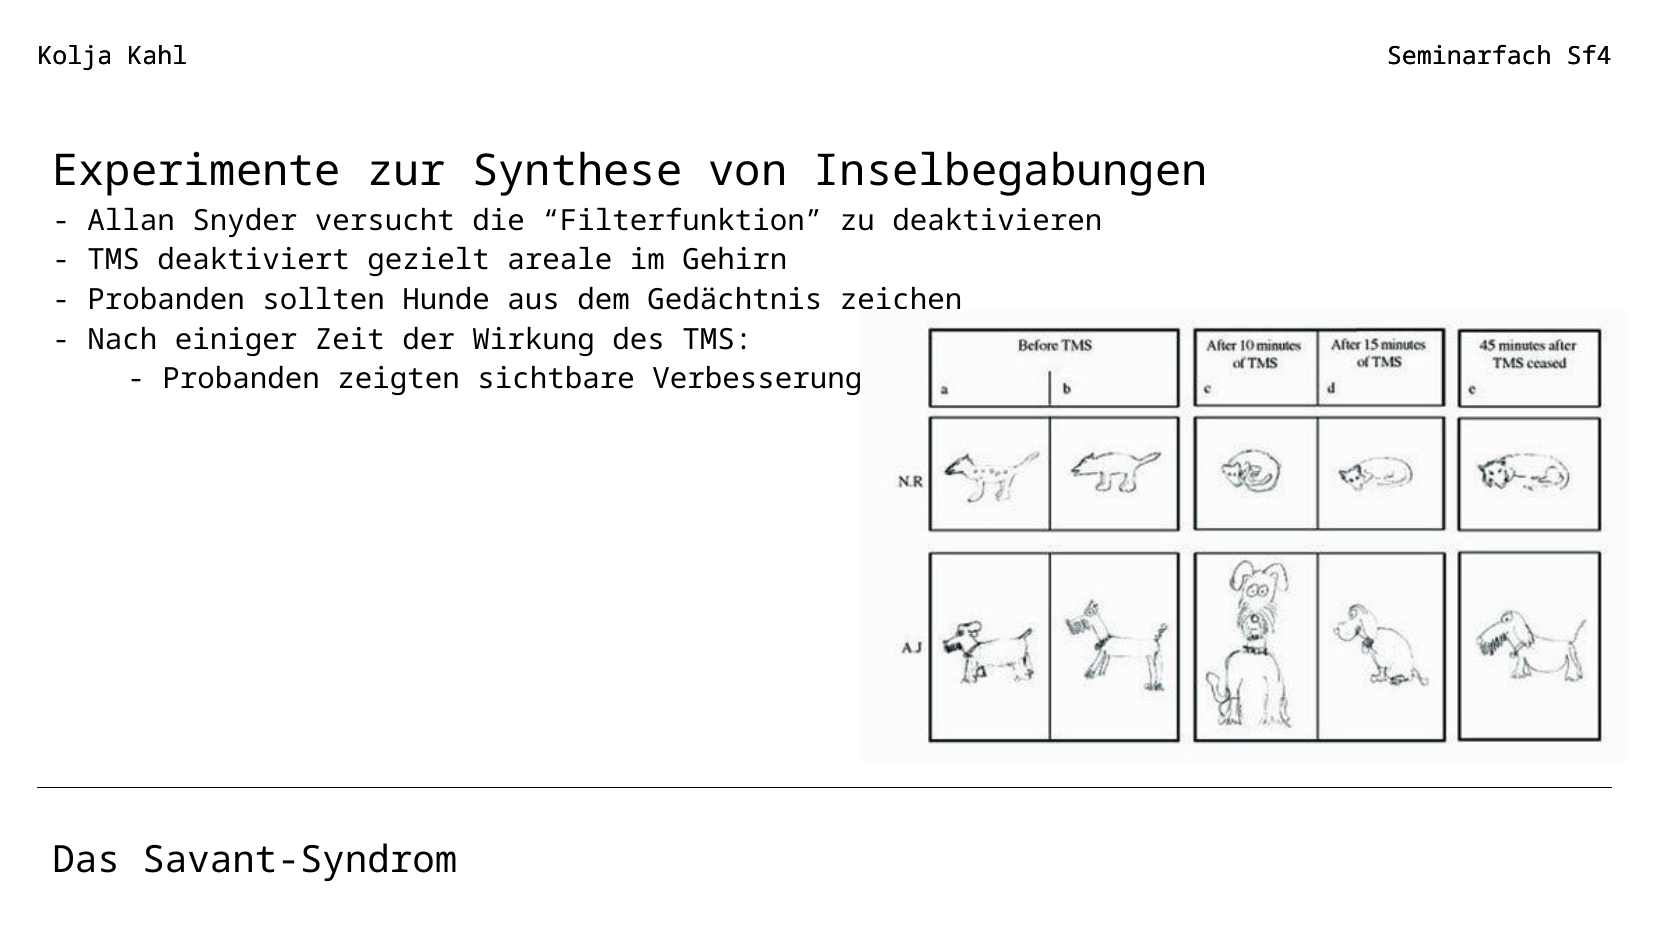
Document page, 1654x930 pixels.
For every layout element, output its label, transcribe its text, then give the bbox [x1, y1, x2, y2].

text_box Experimente zur Synthese von Inselbegabungen - Allan Snyder versucht die “Filterfunktion” zu deaktivieren - TMS deaktiviert gezielt areale im Gehirn - Probanden sollten Hunde aus dem Gedächtnis zeichen - Nach einiger Zeit der Wirkung des TMS: - Probanden zeigten sichtbare Verbesserung [37, 131, 1368, 713]
picture [860, 309, 1628, 763]
text_box Das Savant-Syndrom [37, 825, 563, 930]
title Kolja Kahl [37, 37, 225, 76]
title Seminarfach Sf4 [1312, 37, 1612, 76]
